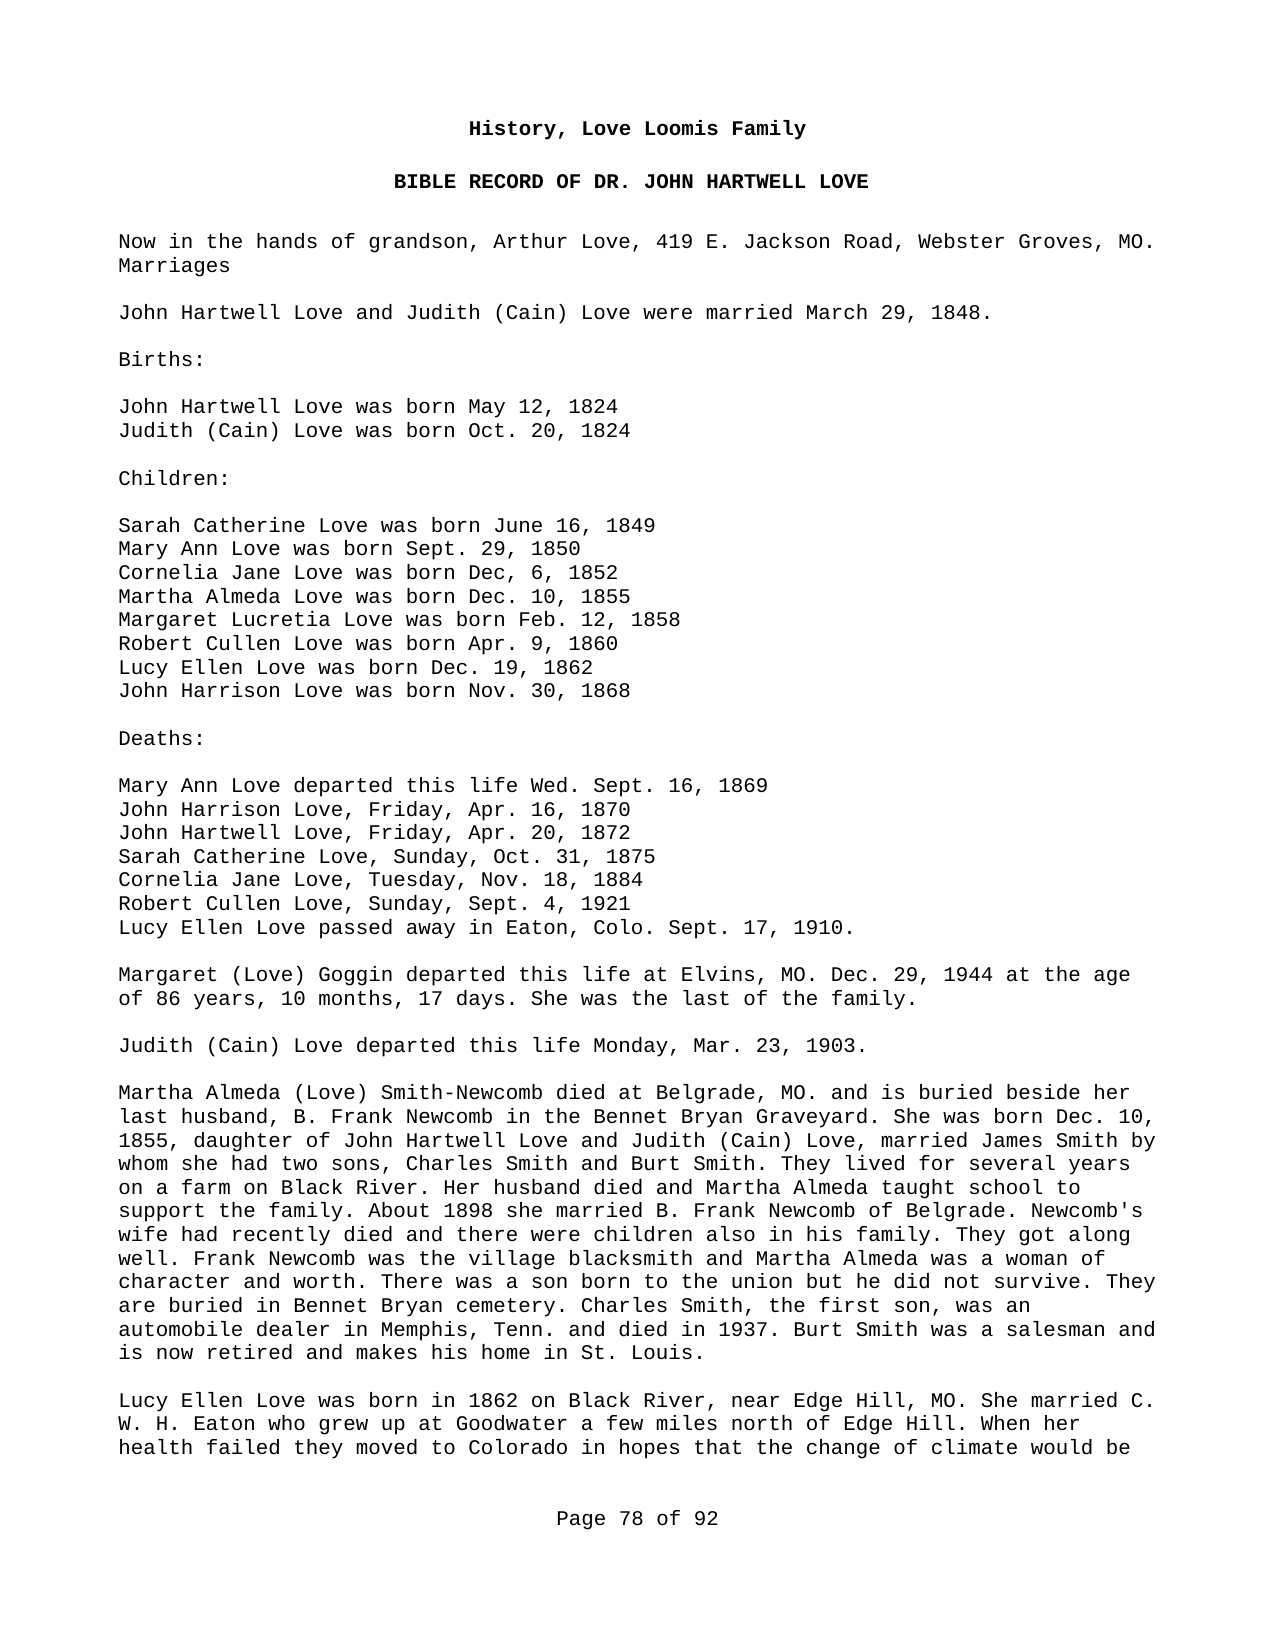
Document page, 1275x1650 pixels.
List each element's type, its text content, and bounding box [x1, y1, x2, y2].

text John Hartwell Love was born May 12, 1824 [118, 397, 1157, 420]
text Births: [118, 349, 1157, 373]
text John Hartwell Love and Judith (Cain) Love were married March 29, 1848. [118, 302, 1157, 326]
text Judith (Cain) Love was born Oct. 20, 1824 [118, 420, 1157, 444]
text Lucy Ellen Love passed away in Eaton, Colo. Sept. 17, 1910. [118, 917, 1157, 940]
text Sarah Catherine Love was born June 16, 1849 [118, 515, 1157, 538]
text John Harrison Love, Friday, Apr. 16, 1870 [118, 798, 1157, 822]
text John Harrison Love was born Nov. 30, 1868 [118, 680, 1157, 704]
text Now in the hands of grandson, Arthur Love, 419 E. Jackson Road, Webster Groves, MO. Marriages [118, 231, 1157, 278]
text Martha Almeda (Love) Smith-Newcomb died at Belgrade, MO. and is buried beside her last husband, B. Frank Newcomb in the Bennet Bryan Graveyard. She was born Dec. 10, 1855, daughter of John Hartwell Love and Judith (Cain) Love, married James Smith by whom she had two sons, Charles Smith and Burt Smith. They lived for several years on a farm on Black River. Her husband died and Martha Almeda taught school to support the family. About 1898 she married B. Frank Newcomb of Belgrade. Newcomb's wife had recently died and there were children also in his family. They got along well. Frank Newcomb was the village blacksmith and Martha Almeda was a woman of character and worth. There was a son born to the union but he did not survive. They are buried in Bennet Bryan cemetery. Charles Smith, the first son, was an automobile dealer in Memphis, Tenn. and died in 1937. Burt Smith was a salesman and is now retired and makes his home in St. Louis. [118, 1082, 1157, 1366]
text Lucy Ellen Love was born Dec. 19, 1862 [118, 657, 1157, 680]
text Sarah Catherine Love, Sunday, Oct. 31, 1875 [118, 846, 1157, 869]
text Judith (Cain) Love departed this life Monday, Mar. 23, 1903. [118, 1035, 1157, 1059]
subtitle BIBLE RECORD OF DR. JOHN HARTWELL LOVE [118, 171, 1157, 195]
text Margaret Lucretia Love was born Feb. 12, 1858 [118, 609, 1157, 633]
text Robert Cullen Love, Sunday, Sept. 4, 1921 [118, 893, 1157, 917]
text Children: [118, 467, 1157, 491]
text Lucy Ellen Love was born in 1862 on Black River, near Edge Hill, MO. She married C. W. H. Eaton who grew up at Goodwater a few miles north of Edge Hill. When her health failed they moved to Colorado in hopes that the change of climate would be [118, 1390, 1157, 1461]
text Robert Cullen Love was born Apr. 9, 1860 [118, 633, 1157, 657]
text Mary Ann Love was born Sept. 29, 1850 [118, 538, 1157, 562]
text Martha Almeda Love was born Dec. 10, 1855 [118, 586, 1157, 609]
text Cornelia Jane Love was born Dec, 6, 1852 [118, 562, 1157, 586]
text John Hartwell Love, Friday, Apr. 20, 1872 [118, 822, 1157, 846]
text Mary Ann Love departed this life Wed. Sept. 16, 1869 [118, 775, 1157, 798]
text Deaths: [118, 728, 1157, 751]
text Margaret (Love) Goggin departed this life at Elvins, MO. Dec. 29, 1944 at the age of 86 years, 10 months, 17 days. She was the last of the family. [118, 964, 1157, 1011]
text Cornelia Jane Love, Tuesday, Nov. 18, 1884 [118, 869, 1157, 893]
